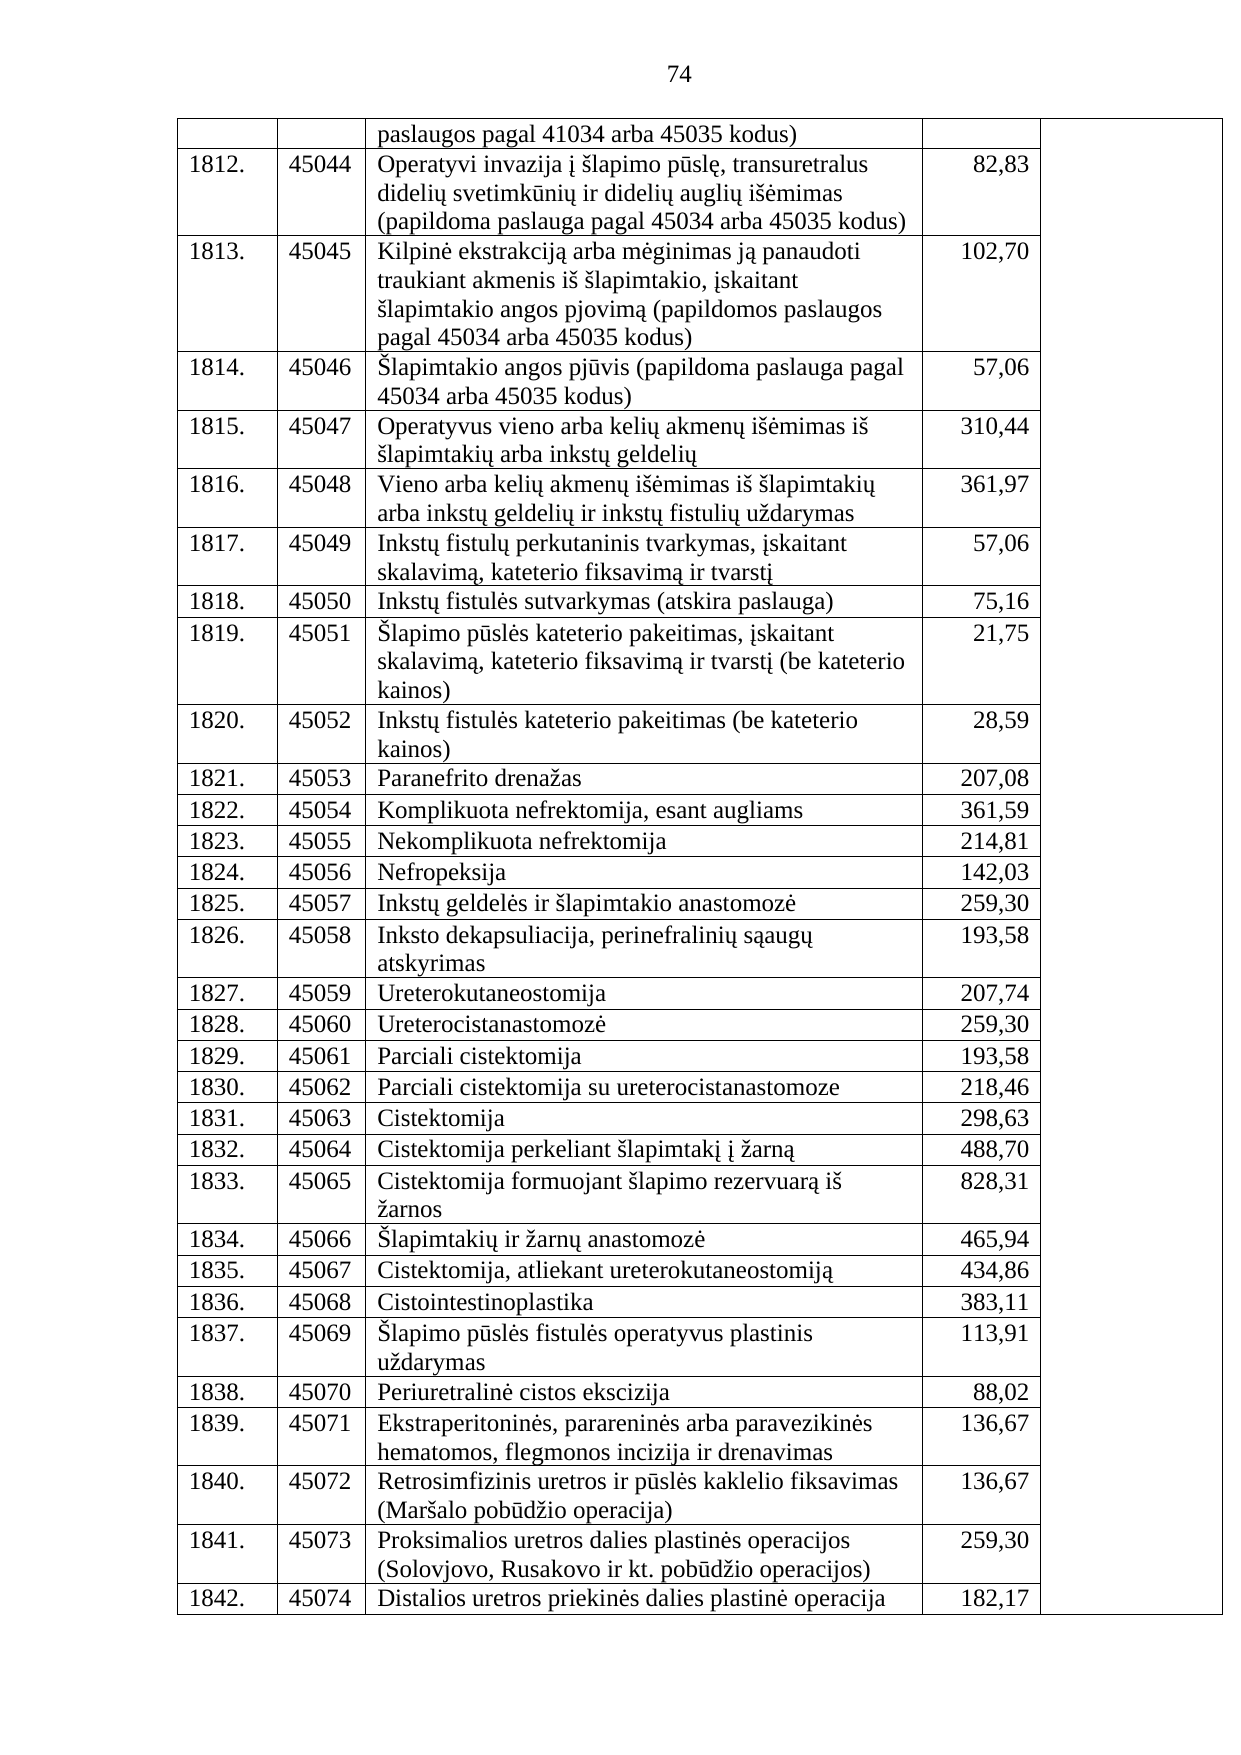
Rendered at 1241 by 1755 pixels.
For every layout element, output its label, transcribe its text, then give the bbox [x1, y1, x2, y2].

table_cell 45051 [278, 618, 365, 704]
table_cell 45060 [278, 1010, 365, 1040]
table_cell Proksimalios uretros dalies plastinės operacijos (Solovjovo, Rusakovo ir kt. pobūdžio operacijos) [366, 1525, 922, 1582]
table_cell 259,30 [923, 889, 1040, 919]
table_cell 45050 [278, 586, 365, 617]
table_cell 1820. [178, 705, 277, 762]
table_cell 45070 [278, 1377, 365, 1407]
table_cell 383,11 [923, 1287, 1040, 1317]
table_cell 207,74 [923, 978, 1040, 1008]
table_cell 45069 [278, 1318, 365, 1376]
table_cell Operatyvi invazija į šlapimo pūslę, transuretralus didelių svetimkūnių ir didelių auglių išėmimas (papildoma paslauga pagal 45034 arba 45035 kodus) [366, 149, 922, 235]
table_cell 1821. [178, 764, 277, 794]
table_cell 45054 [278, 795, 365, 825]
table_cell Ekstraperitoninės, parareninės arba paravezikinės hematomos, flegmonos incizija ir drenavimas [366, 1408, 922, 1465]
table_cell 1836. [178, 1287, 277, 1317]
table_cell 1813. [178, 236, 277, 351]
table_cell 142,03 [923, 857, 1040, 887]
table_cell 45053 [278, 764, 365, 794]
table_cell paslaugos pagal 41034 arba 45035 kodus) [366, 119, 922, 148]
table_cell 45062 [278, 1072, 365, 1102]
table_cell Inkstų fistulės sutvarkymas (atskira paslauga) [366, 586, 922, 617]
table_cell Ureterocistanastomozė [366, 1010, 922, 1040]
table_cell 45065 [278, 1166, 365, 1223]
table_cell 214,81 [923, 826, 1040, 856]
table_cell Cistektomija, atliekant ureterokutaneostomiją [366, 1256, 922, 1286]
table_cell 1822. [178, 795, 277, 825]
table_cell 45047 [278, 411, 365, 468]
table_cell Inkstų fistulų perkutaninis tvarkymas, įskaitant skalavimą, kateterio fiksavimą ir tvarstį [366, 528, 922, 585]
table_cell 75,16 [923, 586, 1040, 617]
table_cell 310,44 [923, 411, 1040, 468]
table_cell Nefropeksija [366, 857, 922, 887]
table_cell Cistektomija perkeliant šlapimtakį į žarną [366, 1135, 922, 1165]
table_cell 1838. [178, 1377, 277, 1407]
table_cell 102,70 [923, 236, 1040, 351]
table_cell Retrosimfizinis uretros ir pūslės kaklelio fiksavimas (Maršalo pobūdžio operacija) [366, 1466, 922, 1524]
table_cell [178, 119, 277, 148]
table_cell Šlapimo pūslės kateterio pakeitimas, įskaitant skalavimą, kateterio fiksavimą ir tvarstį (be kateterio kainos) [366, 618, 922, 704]
table_cell 57,06 [923, 352, 1040, 410]
table_cell 828,31 [923, 1166, 1040, 1223]
table_cell 45058 [278, 920, 365, 977]
table_cell Kilpinė ekstrakciją arba mėginimas ją panaudoti traukiant akmenis iš šlapimtakio, įskaitant šlapimtakio angos pjovimą (papildomos paslaugos pagal 45034 arba 45035 kodus) [366, 236, 922, 351]
table_cell 1831. [178, 1103, 277, 1133]
table_cell 45071 [278, 1408, 365, 1465]
table_cell 1812. [178, 149, 277, 235]
table_cell [278, 119, 365, 148]
table_cell 45066 [278, 1224, 365, 1254]
table_cell 45052 [278, 705, 365, 762]
table_cell 361,97 [923, 469, 1040, 527]
table_cell 218,46 [923, 1072, 1040, 1102]
table_cell 45057 [278, 889, 365, 919]
table_cell 1842. [178, 1584, 277, 1614]
table_cell Cistektomija formuojant šlapimo rezervuarą iš žarnos [366, 1166, 922, 1223]
table_cell 259,30 [923, 1525, 1040, 1582]
table_cell 21,75 [923, 618, 1040, 704]
table_cell 259,30 [923, 1010, 1040, 1040]
table_cell [923, 119, 1040, 148]
table_cell 136,67 [923, 1408, 1040, 1465]
table_cell 1841. [178, 1525, 277, 1582]
table_cell Vieno arba kelių akmenų išėmimas iš šlapimtakių arba inkstų geldelių ir inkstų fistulių uždarymas [366, 469, 922, 527]
table_cell Distalios uretros priekinės dalies plastinė operacija [366, 1584, 922, 1614]
table_cell 1832. [178, 1135, 277, 1165]
table_cell 1818. [178, 586, 277, 617]
table_cell 82,83 [923, 149, 1040, 235]
table_cell 57,06 [923, 528, 1040, 585]
table_cell 45063 [278, 1103, 365, 1133]
table_cell Parciali cistektomija su ureterocistanastomoze [366, 1072, 922, 1102]
table_cell 1823. [178, 826, 277, 856]
table_cell [1041, 119, 1222, 1614]
table_cell 45045 [278, 236, 365, 351]
table_cell 1828. [178, 1010, 277, 1040]
table_cell 45061 [278, 1041, 365, 1071]
table_cell Periuretralinė cistos ekscizija [366, 1377, 922, 1407]
table_cell Šlapimtakio angos pjūvis (papildoma paslauga pagal 45034 arba 45035 kodus) [366, 352, 922, 410]
table_cell 45055 [278, 826, 365, 856]
table_cell 45059 [278, 978, 365, 1008]
table_cell Parciali cistektomija [366, 1041, 922, 1071]
table_cell 1826. [178, 920, 277, 977]
table_cell 1833. [178, 1166, 277, 1223]
table_cell 1816. [178, 469, 277, 527]
table_cell 45056 [278, 857, 365, 887]
table_cell 1829. [178, 1041, 277, 1071]
table_cell 207,08 [923, 764, 1040, 794]
table_cell 136,67 [923, 1466, 1040, 1524]
table_cell 1819. [178, 618, 277, 704]
table_cell Ureterokutaneostomija [366, 978, 922, 1008]
table_cell 45072 [278, 1466, 365, 1524]
table_cell Paranefrito drenažas [366, 764, 922, 794]
table_cell 45044 [278, 149, 365, 235]
table_cell 45064 [278, 1135, 365, 1165]
table_cell 45049 [278, 528, 365, 585]
table_cell 45074 [278, 1584, 365, 1614]
table_cell 1825. [178, 889, 277, 919]
table_cell 1839. [178, 1408, 277, 1465]
table_cell Komplikuota nefrektomija, esant augliams [366, 795, 922, 825]
table_cell 1835. [178, 1256, 277, 1286]
table_cell Inksto dekapsuliacija, perinefralinių sąaugų atskyrimas [366, 920, 922, 977]
table_cell 28,59 [923, 705, 1040, 762]
table_cell 45068 [278, 1287, 365, 1317]
table_cell Cistointestinoplastika [366, 1287, 922, 1317]
table_cell 1827. [178, 978, 277, 1008]
table_cell Nekomplikuota nefrektomija [366, 826, 922, 856]
table_cell Operatyvus vieno arba kelių akmenų išėmimas iš šlapimtakių arba inkstų geldelių [366, 411, 922, 468]
table_cell Inkstų geldelės ir šlapimtakio anastomozė [366, 889, 922, 919]
table_cell Šlapimo pūslės fistulės operatyvus plastinis uždarymas [366, 1318, 922, 1376]
table_cell Cistektomija [366, 1103, 922, 1133]
table_cell 193,58 [923, 1041, 1040, 1071]
table_cell 434,86 [923, 1256, 1040, 1286]
table_cell 488,70 [923, 1135, 1040, 1165]
table_cell 182,17 [923, 1584, 1040, 1614]
table_cell 1834. [178, 1224, 277, 1254]
table_cell 1837. [178, 1318, 277, 1376]
table_cell 193,58 [923, 920, 1040, 977]
table_cell 1815. [178, 411, 277, 468]
table_cell 45067 [278, 1256, 365, 1286]
table_cell 465,94 [923, 1224, 1040, 1254]
table_cell Inkstų fistulės kateterio pakeitimas (be kateterio kainos) [366, 705, 922, 762]
table_cell 113,91 [923, 1318, 1040, 1376]
table_cell 1824. [178, 857, 277, 887]
table_cell 1830. [178, 1072, 277, 1102]
table_cell 298,63 [923, 1103, 1040, 1133]
table_cell 45073 [278, 1525, 365, 1582]
table_cell 361,59 [923, 795, 1040, 825]
table_cell Šlapimtakių ir žarnų anastomozė [366, 1224, 922, 1254]
table_cell 1817. [178, 528, 277, 585]
table_cell 88,02 [923, 1377, 1040, 1407]
table_cell 1840. [178, 1466, 277, 1524]
table_cell 45046 [278, 352, 365, 410]
table_cell 1814. [178, 352, 277, 410]
table_cell 45048 [278, 469, 365, 527]
